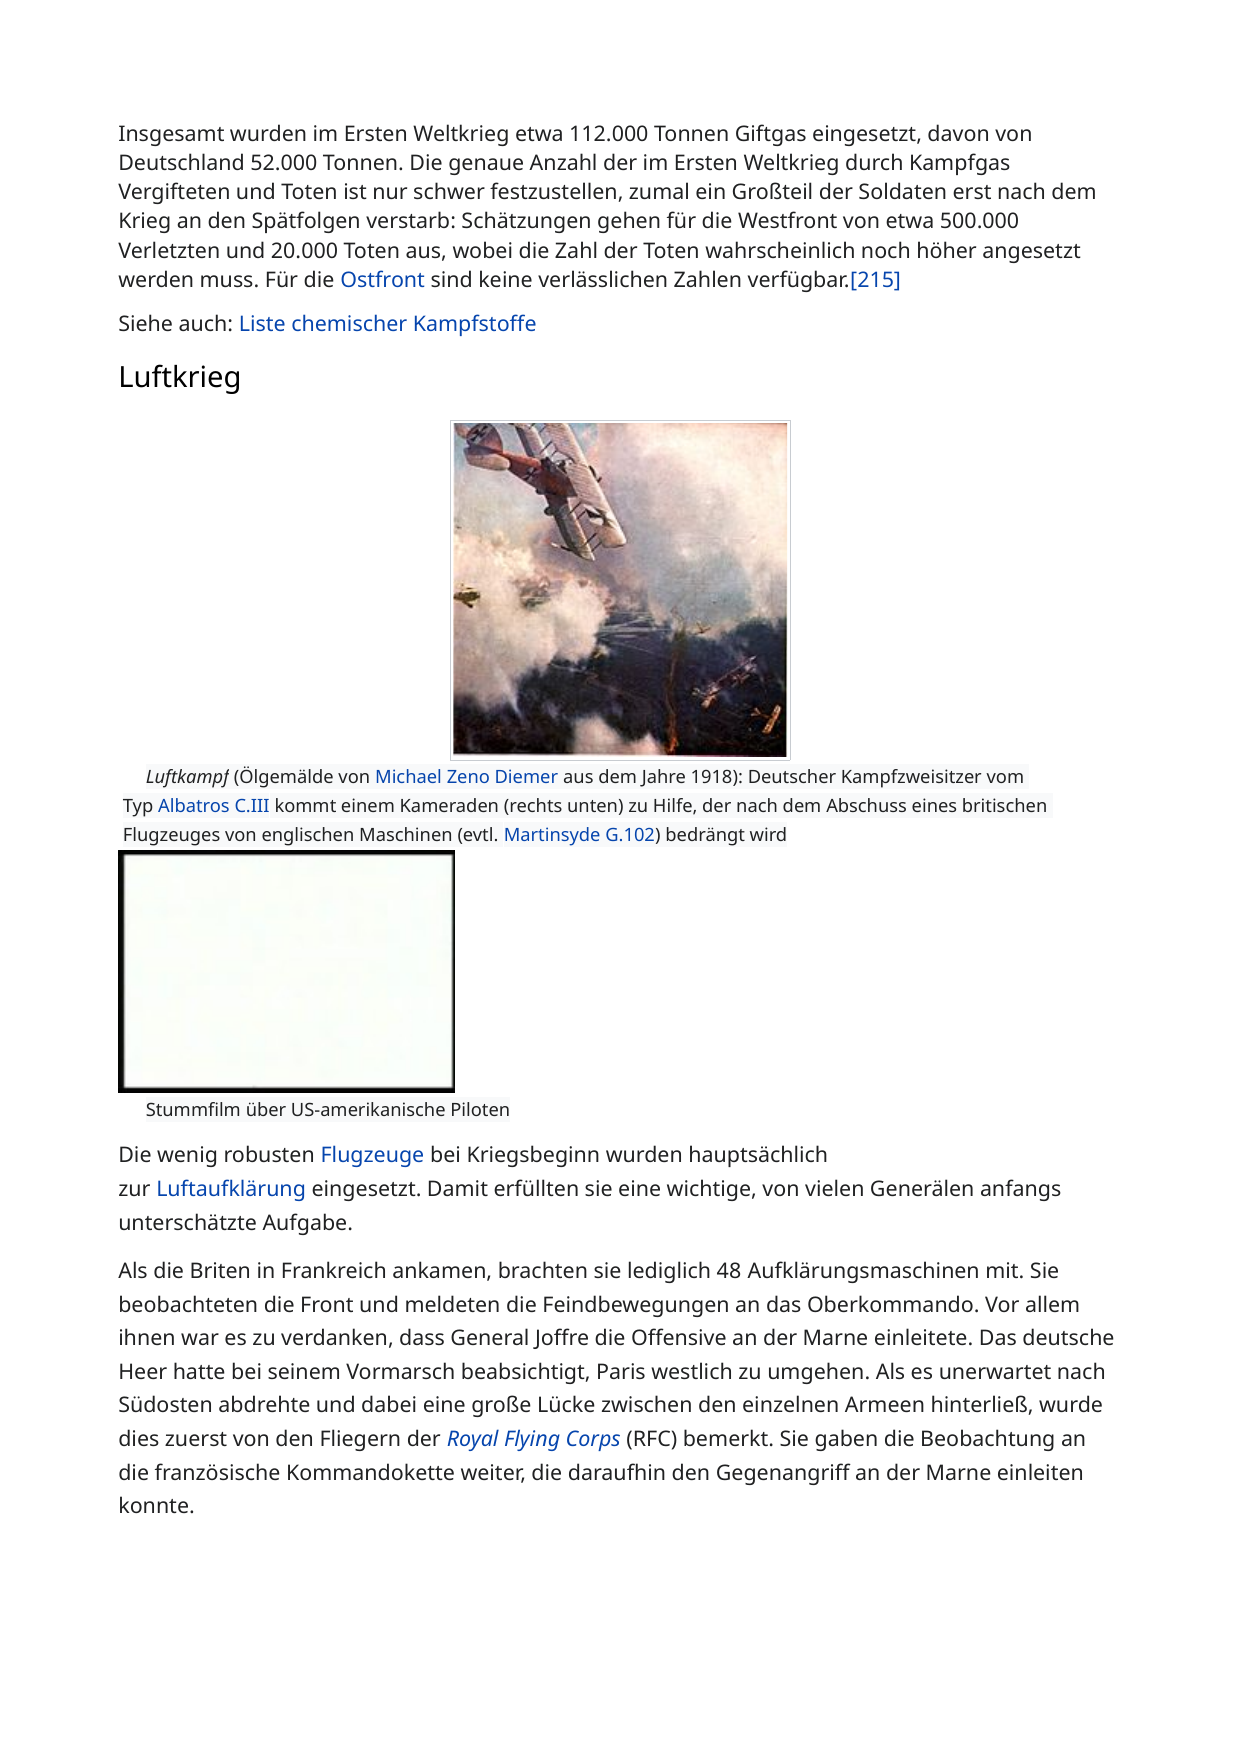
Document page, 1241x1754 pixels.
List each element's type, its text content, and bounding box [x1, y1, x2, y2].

text Als die Briten in Frankreich ankamen, brachten sie lediglich 48 Aufklärungsmaschinen mit. Sie beobachteten die Front und meldeten die Feindbewegungen an das Oberkommando. Vor allem ihnen war es zu verdanken, dass General Joffre die Offensive an der Marne einleitete. Das deutsche Heer hatte bei seinem Vormarsch beabsichtigt, Paris westlich zu umgehen. Als es unerwartet nach Südosten abdrehte und dabei eine große Lücke zwischen den einzelnen Armeen hinterließ, wurde dies zuerst von den Fliegern der Royal Flying Corps (RFC) bemerkt. Sie gaben die Beobachtung an die französische Kommandokette weiter, die daraufhin den Gegenangriff an der Marne einleiten konnte. [118, 1255, 1122, 1520]
picture [453, 423, 788, 757]
text Luftkampf (Ölgemälde von Michael Zeno Diemer aus dem Jahre 1918): Deutscher Kampfzweisitzer vom Typ Albatros C.III kommt einem Kameraden (rechts unten) zu Hilfe, der nach dem Abschuss eines britischen Flugzeuges von englischen Maschinen (evtl. Martinsyde G.102) bedrängt wird [123, 764, 1122, 847]
text Die wenig robusten Flugzeuge bei Kriegsbeginn wurden hauptsächlich zur Luftaufklärung eingesetzt. Damit erfüllten sie eine wichtige, von vielen Generälen anfangs unterschätzte Aufgabe. [118, 1140, 1122, 1236]
picture [118, 850, 455, 1093]
text Insgesamt wurden im Ersten Weltkrieg etwa 112.000 Tonnen Giftgas eingesetzt, davon von Deutschland 52.000 Tonnen. Die genaue Anzahl der im Ersten Weltkrieg durch Kampfgas Vergifteten und Toten ist nur schwer festzustellen, zumal ein Großteil der Soldaten erst nach dem Krieg an den Spätfolgen verstarb: Schätzungen gehen für die Westfront von etwa 500.000 Verletzten und 20.000 Toten aus, wobei die Zahl der Toten wahrscheinlich noch höher angesetzt werden muss. Für die Ostfront sind keine verlässlichen Zahlen verfügbar.[215] [118, 118, 1122, 294]
text Siehe auch: Liste chemischer Kampfstoffe [118, 308, 1122, 338]
text Stummfilm über US-amerikanische Piloten [123, 1097, 1122, 1122]
subtitle Luftkrieg [118, 357, 1122, 396]
